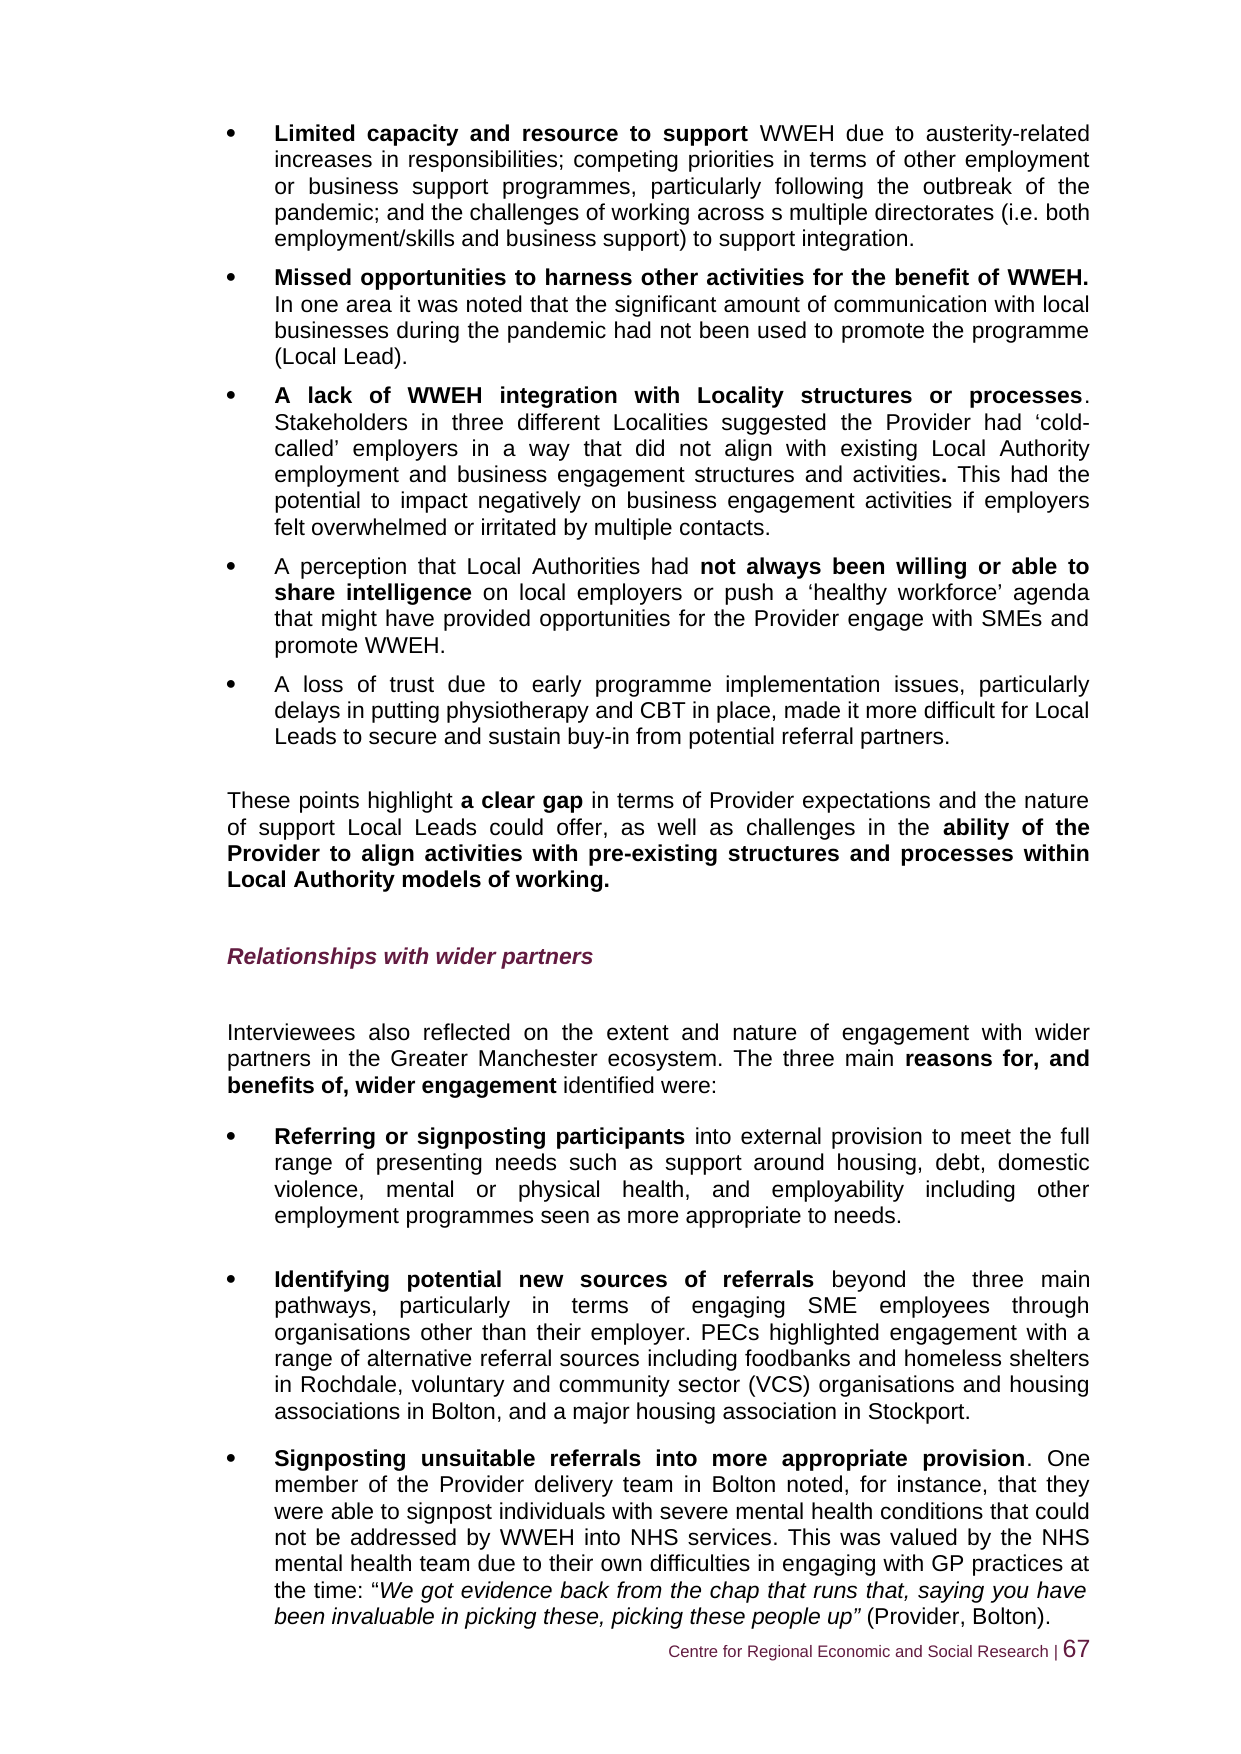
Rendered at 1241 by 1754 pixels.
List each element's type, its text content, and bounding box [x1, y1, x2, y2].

list Referring or signposting participants into external provision to meet the full range of presenting needs such as support around housing, debt, domestic violence, mental or physical health, and employability including other employment programmes seen as more appropriate to needs. [227, 1123, 1090, 1228]
list Missed opportunities to harness other activities for the benefit of WWEH. In one area it was noted that the significant amount of communication with local businesses during the pandemic had not been used to promote the programme (Local Lead). [227, 264, 1090, 369]
list Signposting unsuitable referrals into more appropriate provision. One member of the Provider delivery team in Bolton noted, for instance, that they were able to signpost individuals with severe mental health conditions that could not be addressed by WWEH into NHS services. This was valued by the NHS mental health team due to their own difficulties in engaging with GP practices at the time: “We got evidence back from the chap that runs that, saying you have been invaluable in picking these, picking these people up” (Provider, Bolton). [227, 1445, 1090, 1629]
list A lack of WWEH integration with Locality structures or processes. Stakeholders in three different Localities suggested the Provider had ‘cold-called’ employers in a way that did not align with existing Local Authority employment and business engagement structures and activities. This had the potential to impact negatively on business engagement activities if employers felt overwhelmed or irritated by multiple contacts. [227, 382, 1090, 540]
text These points highlight a clear gap in terms of Provider expectations and the nature of support Local Leads could offer, as well as challenges in the ability of the Provider to align activities with pre-existing structures and processes within Local Authority models of working. [227, 787, 1090, 893]
list A loss of trust due to early programme implementation issues, particularly delays in putting physiotherapy and CBT in place, made it more difficult for Local Leads to secure and sustain buy-in from potential referral partners. [227, 671, 1090, 750]
subtitle Relationships with wider partners [227, 943, 1090, 969]
list Limited capacity and resource to support WWEH due to austerity-related increases in responsibilities; competing priorities in terms of other employment or business support programmes, particularly following the outbreak of the pandemic; and the challenges of working across s multiple directorates (i.e. both employment/skills and business support) to support integration. [227, 120, 1090, 252]
text Interviewees also reflected on the extent and nature of engagement with wider partners in the Greater Manchester ecosystem. The three main reasons for, and benefits of, wider engagement identified were: [227, 1019, 1090, 1098]
list Identifying potential new sources of referrals beyond the three main pathways, particularly in terms of engaging SME employees through organisations other than their employer. PECs highlighted engagement with a range of alternative referral sources including foodbanks and homeless shelters in Rochdale, voluntary and community sector (VCS) organisations and housing associations in Bolton, and a major housing association in Stockport. [227, 1266, 1090, 1424]
list A perception that Local Authorities had not always been willing or able to share intelligence on local employers or push a ‘healthy workforce’ agenda that might have provided opportunities for the Provider engage with SMEs and promote WWEH. [227, 553, 1090, 658]
